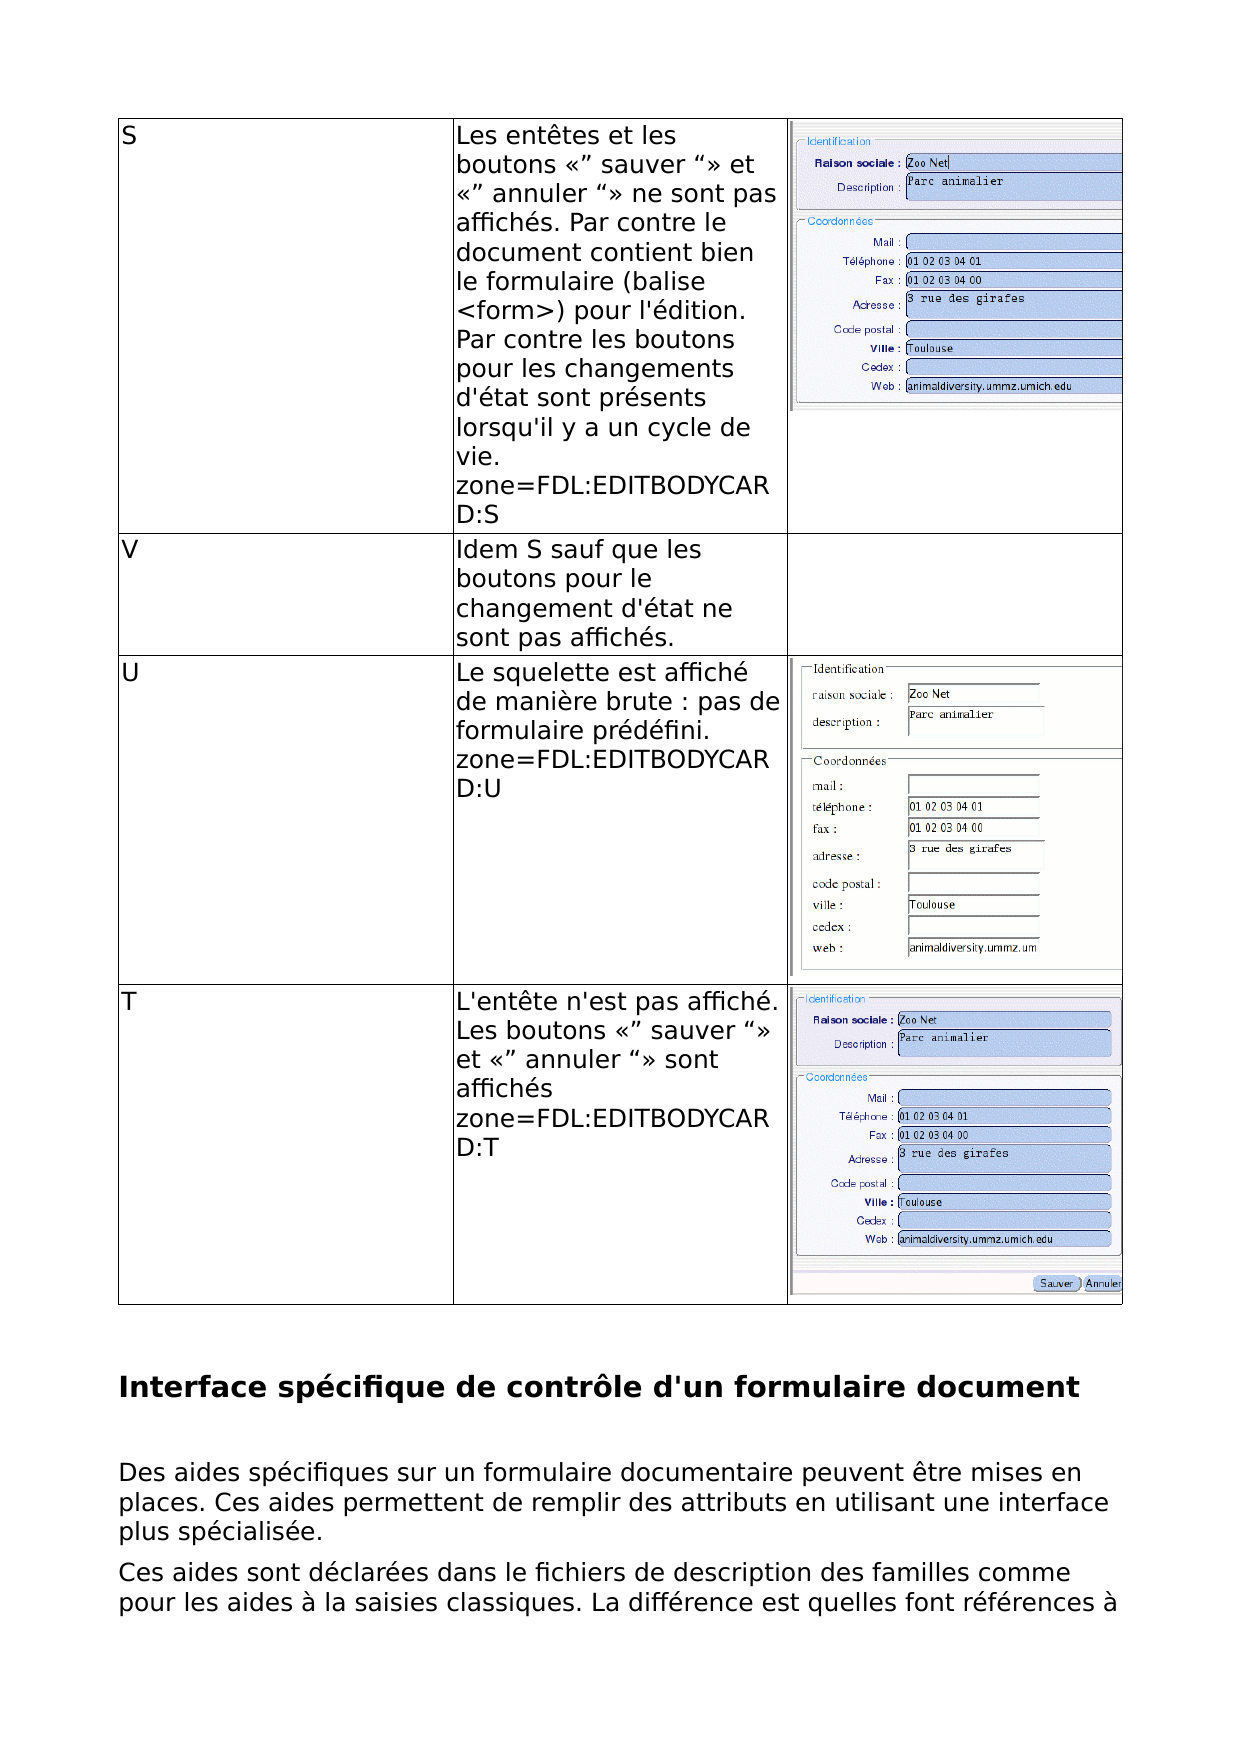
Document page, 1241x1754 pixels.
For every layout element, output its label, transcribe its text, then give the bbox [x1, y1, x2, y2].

table_cell S [119, 119, 453, 532]
text Des aides spécifiques sur un formulaire documentaire peuvent être mises en places. Ces aides permettent de remplir des attributs en utilisant une interface plus spécialisée. [118, 1459, 1122, 1546]
picture [790, 121, 1123, 411]
table_cell L'entête n'est pas affiché. Les boutons «” sauver “» et «” annuler “» sont affichés zone=FDL:EDITBODYCARD:T [454, 985, 787, 1304]
text Ces aides sont déclarées dans le fichiers de description des familles comme pour les aides à la saisies classiques. La différence est quelles font références à [118, 1559, 1122, 1617]
table_cell Les entêtes et les boutons «” sauver “» et «” annuler “» ne sont pas affichés. Par contre le document contient bien le formulaire (balise <form>) pour l'édition. Par contre les boutons pour les changements d'état sont présents lorsqu'il y a un cycle de vie. zone=FDL:EDITBODYCARD:S [454, 119, 787, 532]
table_cell T [119, 985, 453, 1304]
table_cell [788, 656, 1122, 984]
subtitle Interface spécifique de contrôle d'un formulaire document [118, 1371, 1122, 1404]
picture [790, 658, 1123, 976]
table_cell [788, 534, 1122, 655]
table_cell U [119, 656, 453, 984]
table_cell V [119, 534, 453, 655]
table_cell Le squelette est affiché de manière brute : pas de formulaire prédéfini. zone=FDL:EDITBODYCARD:U [454, 656, 787, 984]
picture [790, 987, 1123, 1295]
table_cell [788, 985, 1122, 1304]
table_cell [788, 119, 1122, 532]
table_cell Idem S sauf que les boutons pour le changement d'état ne sont pas affichés. [454, 534, 787, 655]
